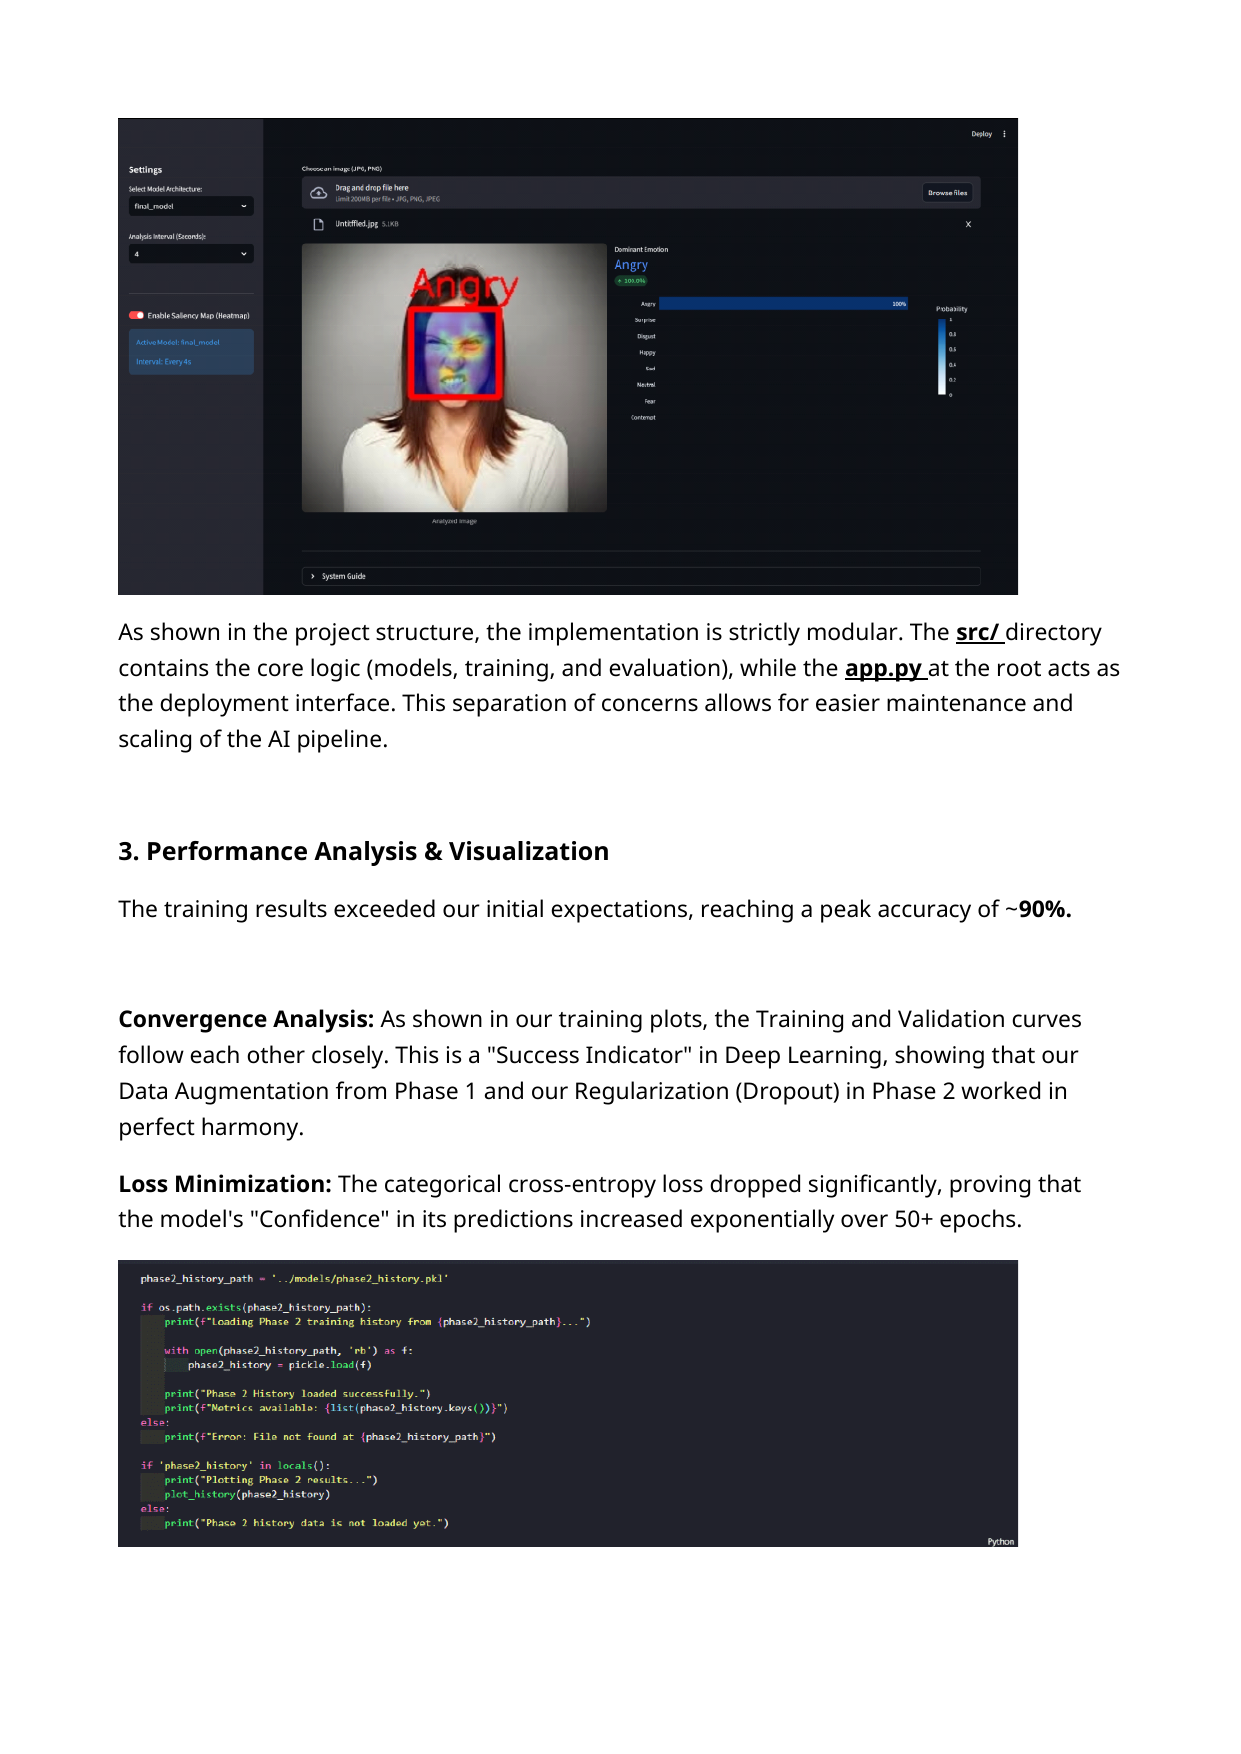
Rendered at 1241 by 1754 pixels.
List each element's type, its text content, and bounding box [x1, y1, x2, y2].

text Loss Minimization: The categorical cross-entropy loss dropped significantly, proving that the model's "Confidence" in its predictions increased exponentially over 50+ epochs. [118, 1167, 1122, 1235]
text Convergence Analysis: As shown in our training plots, the Training and Validation curves follow each other closely. This is a "Success Indicator" in Deep Learning, showing that our Data Augmentation from Phase 1 and our Regularization (Dropout) in Phase 2 worked in perfect harmony. [118, 1003, 1122, 1142]
text The training results exceeded our initial expectations, reaching a peak accuracy of ~90%. [118, 893, 1122, 924]
text 3. Performance Analysis & Visualization [118, 833, 1122, 867]
text As shown in the project structure, the implementation is strictly modular. The src/ directory contains the core logic (models, training, and evaluation), while the app.py at the root acts as the deployment interface. This separation of concerns allows for easier maintenance and scaling of the AI pipeline. [118, 616, 1122, 754]
